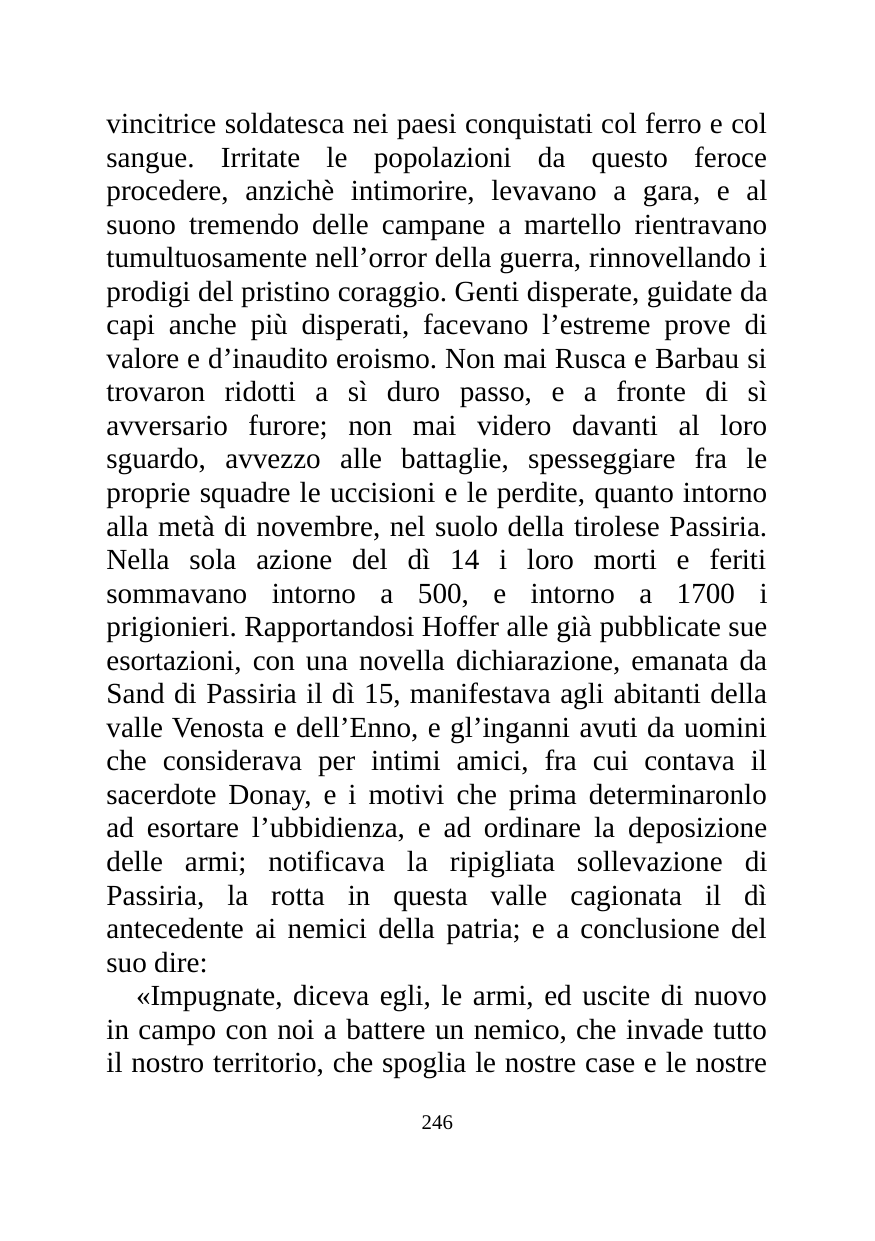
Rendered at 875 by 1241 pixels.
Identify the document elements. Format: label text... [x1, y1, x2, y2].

text «Impugnate, diceva egli, le armi, ed uscite di nuovo in campo con noi a battere un nemico, che invade tutto il nostro territorio, che spoglia le nostre case e le nostre [106, 978, 768, 1079]
text vincitrice soldatesca nei paesi conquistati col ferro e col sangue. Irritate le popolazioni da questo feroce procedere, anzichè intimorire, levavano a gara, e al suono tremendo delle campane a martello rientravano tumultuosamente nell’orror della guerra, rinnovellando i prodigi del pristino coraggio. Genti disperate, guidate da capi anche più disperati, facevano l’estreme prove di valore e d’inaudito eroismo. Non mai Rusca e Barbau si trovaron ridotti a sì duro passo, e a fronte di sì avversario furore; non mai videro davanti al loro sguardo, avvezzo alle battaglie, spesseggiare fra le proprie squadre le uccisioni e le perdite, quanto intorno alla metà di novembre, nel suolo della tirolese Passiria. Nella sola azione del dì 14 i loro morti e feriti sommavano intorno a 500, e intorno a 1700 i prigionieri. Rapportandosi Hoffer alle già pubblicate sue esortazioni, con una novella dichiarazione, emanata da Sand di Passiria il dì 15, manifestava agli abitanti della valle Venosta e dell’Enno, e gl’inganni avuti da uomini che considerava per intimi amici, fra cui contava il sacerdote Donay, e i motivi che prima determinaronlo ad esortare l’ubbidienza, e ad ordinare la deposizione delle armi; notificava la ripigliata sollevazione di Passiria, la rotta in questa valle cagionata il dì antecedente ai nemici della patria; e a conclusione del suo dire: [106, 106, 768, 978]
